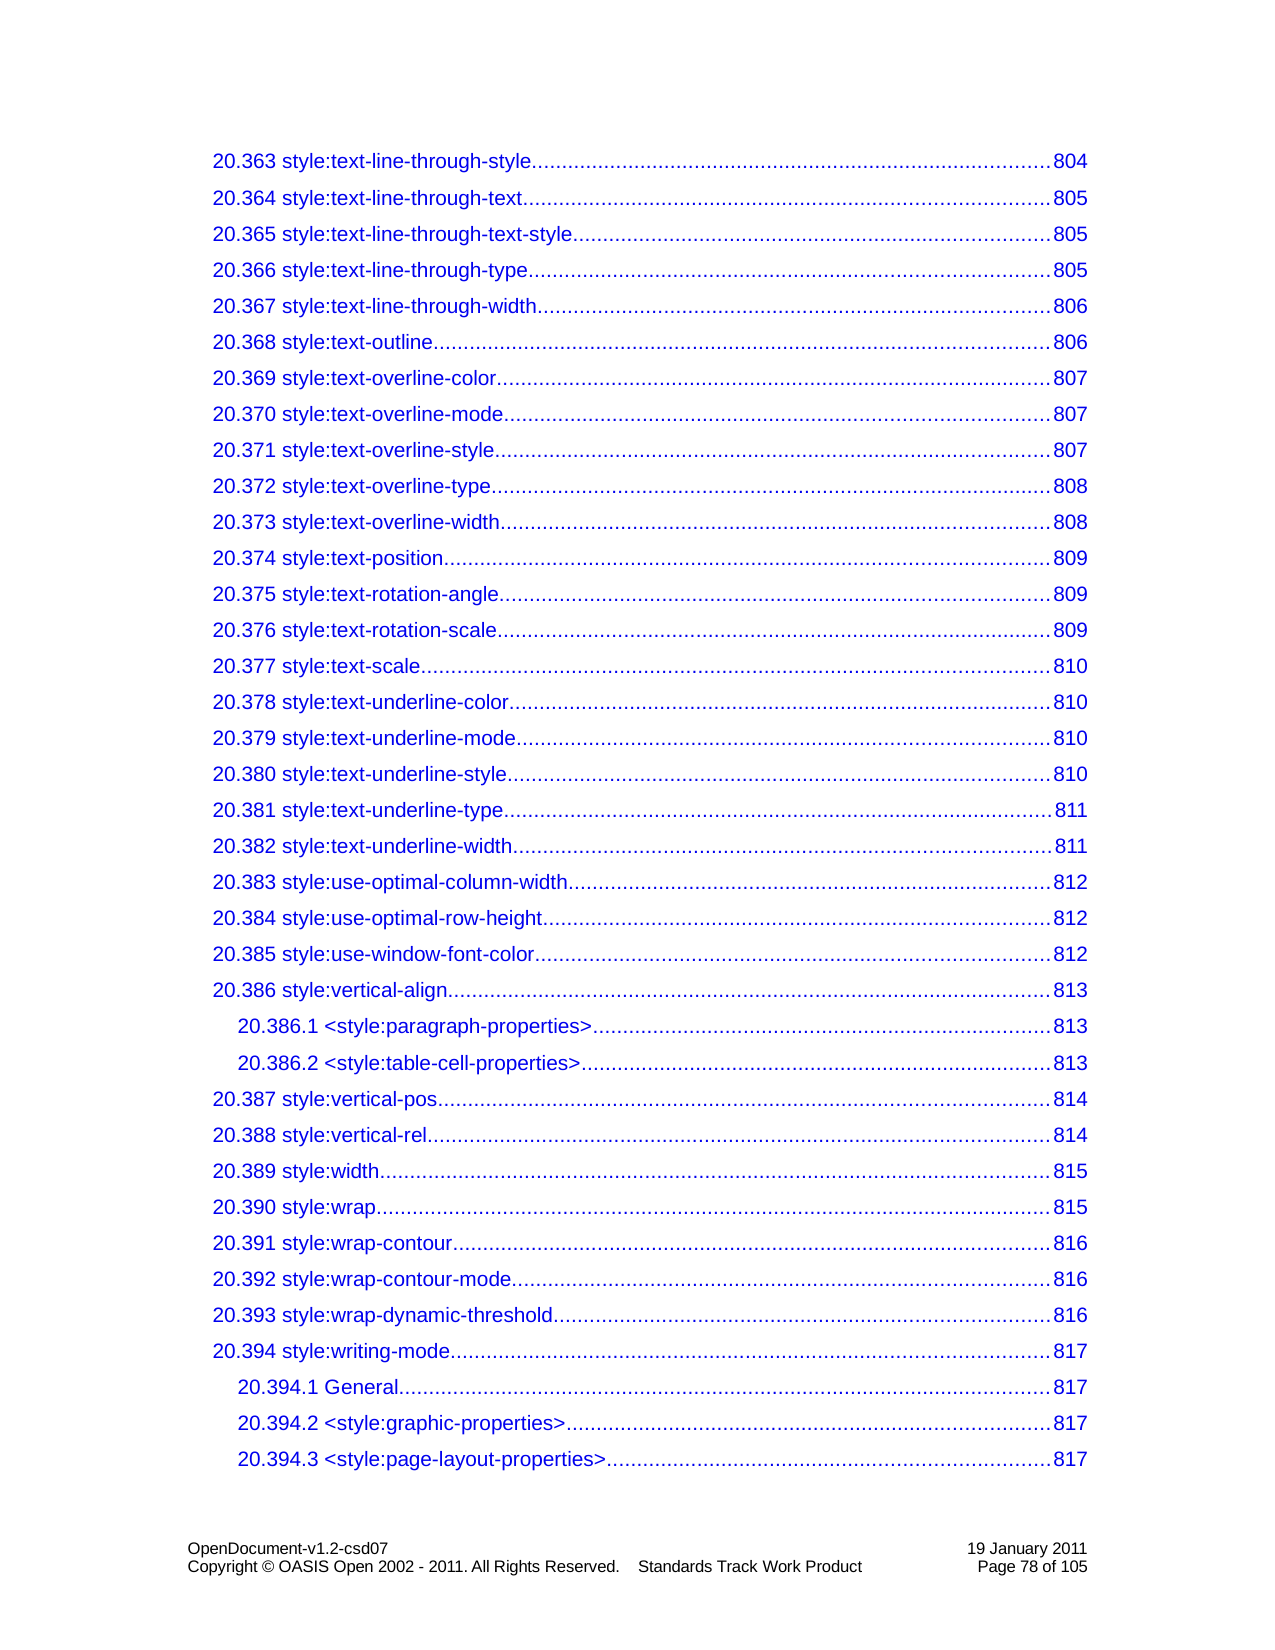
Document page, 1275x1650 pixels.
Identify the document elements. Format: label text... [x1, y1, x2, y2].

text 20.392 style:wrap-contour-mode 816 [212, 1267, 1088, 1291]
text 20.379 style:text-underline-mode 810 [212, 727, 1088, 750]
text 20.374 style:text-position 809 [212, 546, 1088, 570]
text 20.385 style:use-window-font-color 812 [212, 943, 1088, 966]
text 20.363 style:text-line-through-style 804 [212, 150, 1088, 173]
text 20.382 style:text-underline-width 811 [212, 835, 1088, 858]
text 20.366 style:text-line-through-type 805 [212, 258, 1088, 282]
text 20.394.1 General 817 [237, 1375, 1088, 1399]
text 20.378 style:text-underline-color 810 [212, 691, 1088, 714]
text 20.383 style:use-optimal-column-width 812 [212, 871, 1088, 894]
text 20.388 style:vertical-rel 814 [212, 1123, 1088, 1147]
text 20.393 style:wrap-dynamic-threshold 816 [212, 1303, 1088, 1327]
text 20.372 style:text-overline-type 808 [212, 474, 1088, 498]
text 20.377 style:text-scale 810 [212, 654, 1088, 678]
text 20.376 style:text-rotation-scale 809 [212, 618, 1088, 642]
text 20.394.2 <style:graphic-properties> 817 [237, 1411, 1088, 1435]
text 20.381 style:text-underline-type 811 [212, 799, 1088, 822]
text 20.364 style:text-line-through-text 805 [212, 186, 1088, 209]
text 20.373 style:text-overline-width 808 [212, 510, 1088, 534]
text 20.384 style:use-optimal-row-height 812 [212, 907, 1088, 930]
text 20.367 style:text-line-through-width 806 [212, 294, 1088, 318]
text 20.386.2 <style:table-cell-properties> 813 [237, 1051, 1088, 1074]
text 20.365 style:text-line-through-text-style 805 [212, 222, 1088, 246]
text 20.369 style:text-overline-color 807 [212, 366, 1088, 390]
text 20.394 style:writing-mode 817 [212, 1339, 1088, 1363]
text 20.390 style:wrap 815 [212, 1195, 1088, 1219]
text 20.394.3 <style:page-layout-properties> 817 [237, 1447, 1088, 1471]
text 20.386.1 <style:paragraph-properties> 813 [237, 1015, 1088, 1038]
text 20.387 style:vertical-pos 814 [212, 1087, 1088, 1111]
text 20.371 style:text-overline-style 807 [212, 438, 1088, 462]
text 20.370 style:text-overline-mode 807 [212, 402, 1088, 426]
text 20.375 style:text-rotation-angle 809 [212, 582, 1088, 606]
text 20.380 style:text-underline-style 810 [212, 763, 1088, 786]
text 20.386 style:vertical-align 813 [212, 979, 1088, 1002]
text 20.368 style:text-outline 806 [212, 330, 1088, 354]
text 20.391 style:wrap-contour 816 [212, 1231, 1088, 1255]
text 20.389 style:width 815 [212, 1159, 1088, 1183]
